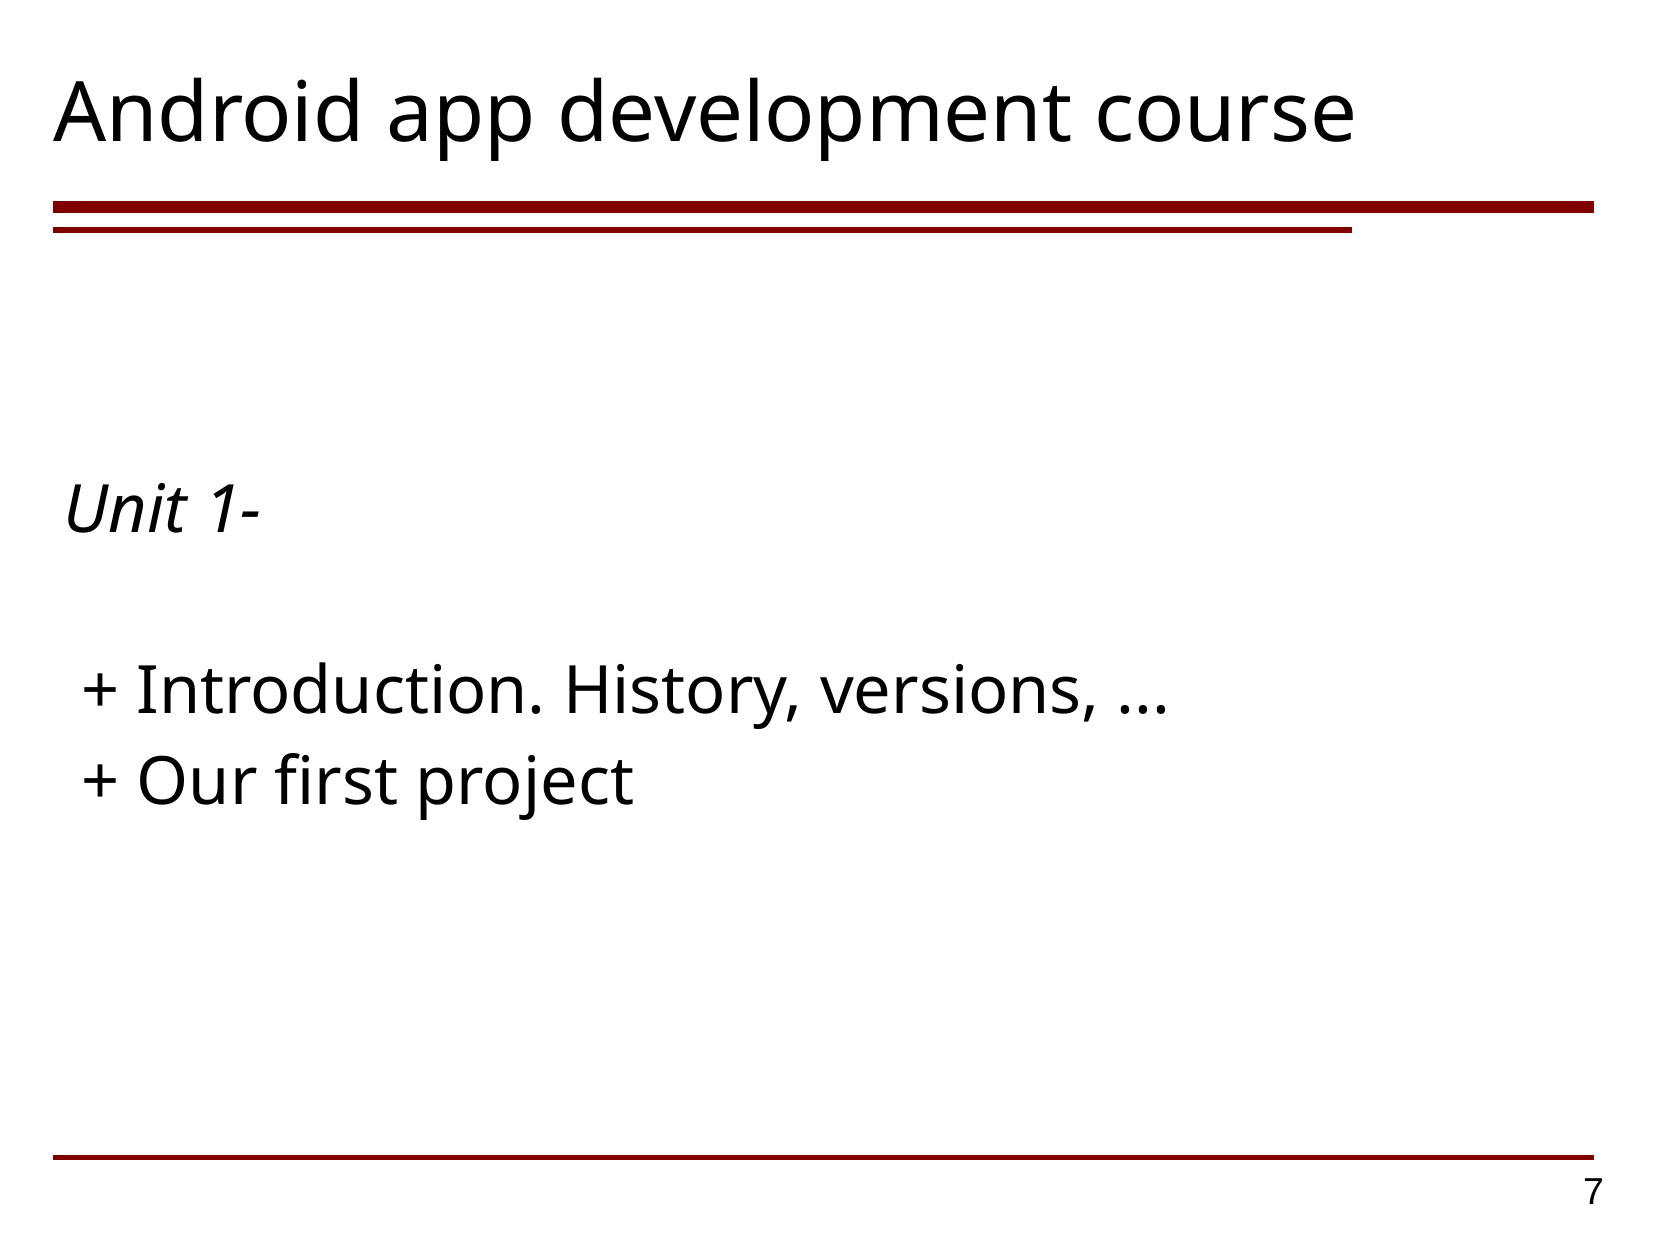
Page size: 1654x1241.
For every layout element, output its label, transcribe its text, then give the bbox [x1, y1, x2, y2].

text_box Unit 1- + Introduction. History, versions, ... + Our first project [49, 453, 1126, 826]
subtitle Android app development course [53, 48, 1542, 172]
text_box [35, 1163, 1654, 1221]
